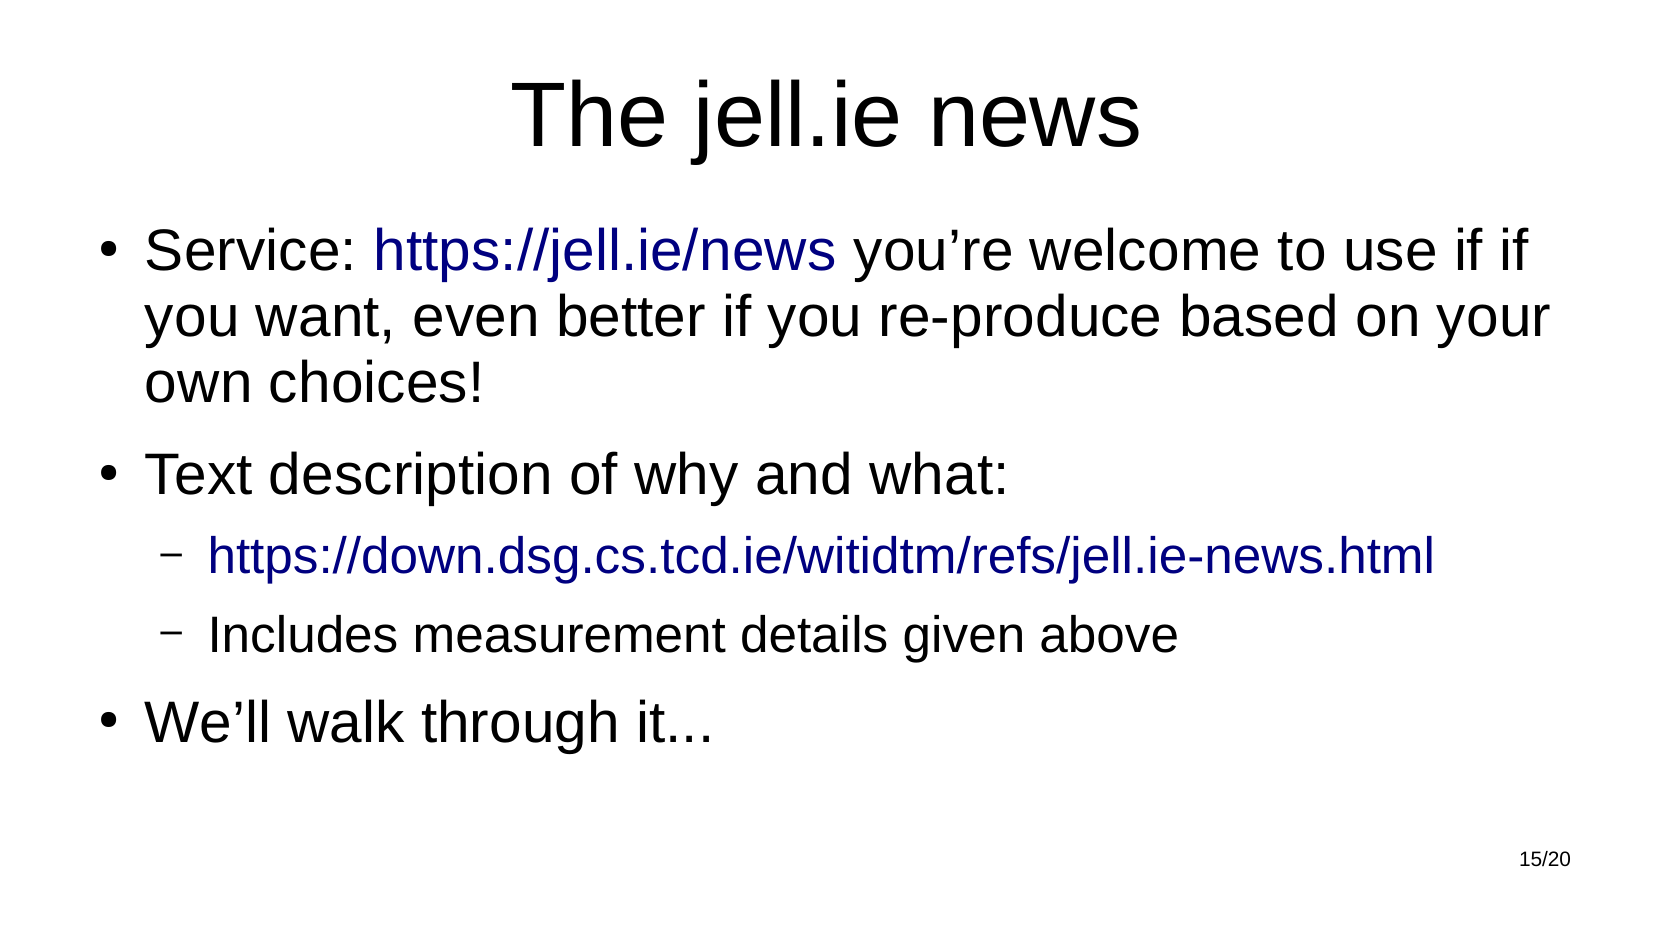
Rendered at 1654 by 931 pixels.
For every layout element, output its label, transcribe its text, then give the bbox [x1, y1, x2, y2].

title The jell.ie news [82, 37, 1571, 193]
list Service: https://jell.ie/news you’re welcome to use if if you want, even better if you re-produce based on your own choices! Text description of why and what: https://down.dsg.cs.tcd.ie/witidtm/refs/jell.ie-news.html Includes measurement details given above We’ll walk through it... [82, 217, 1571, 758]
